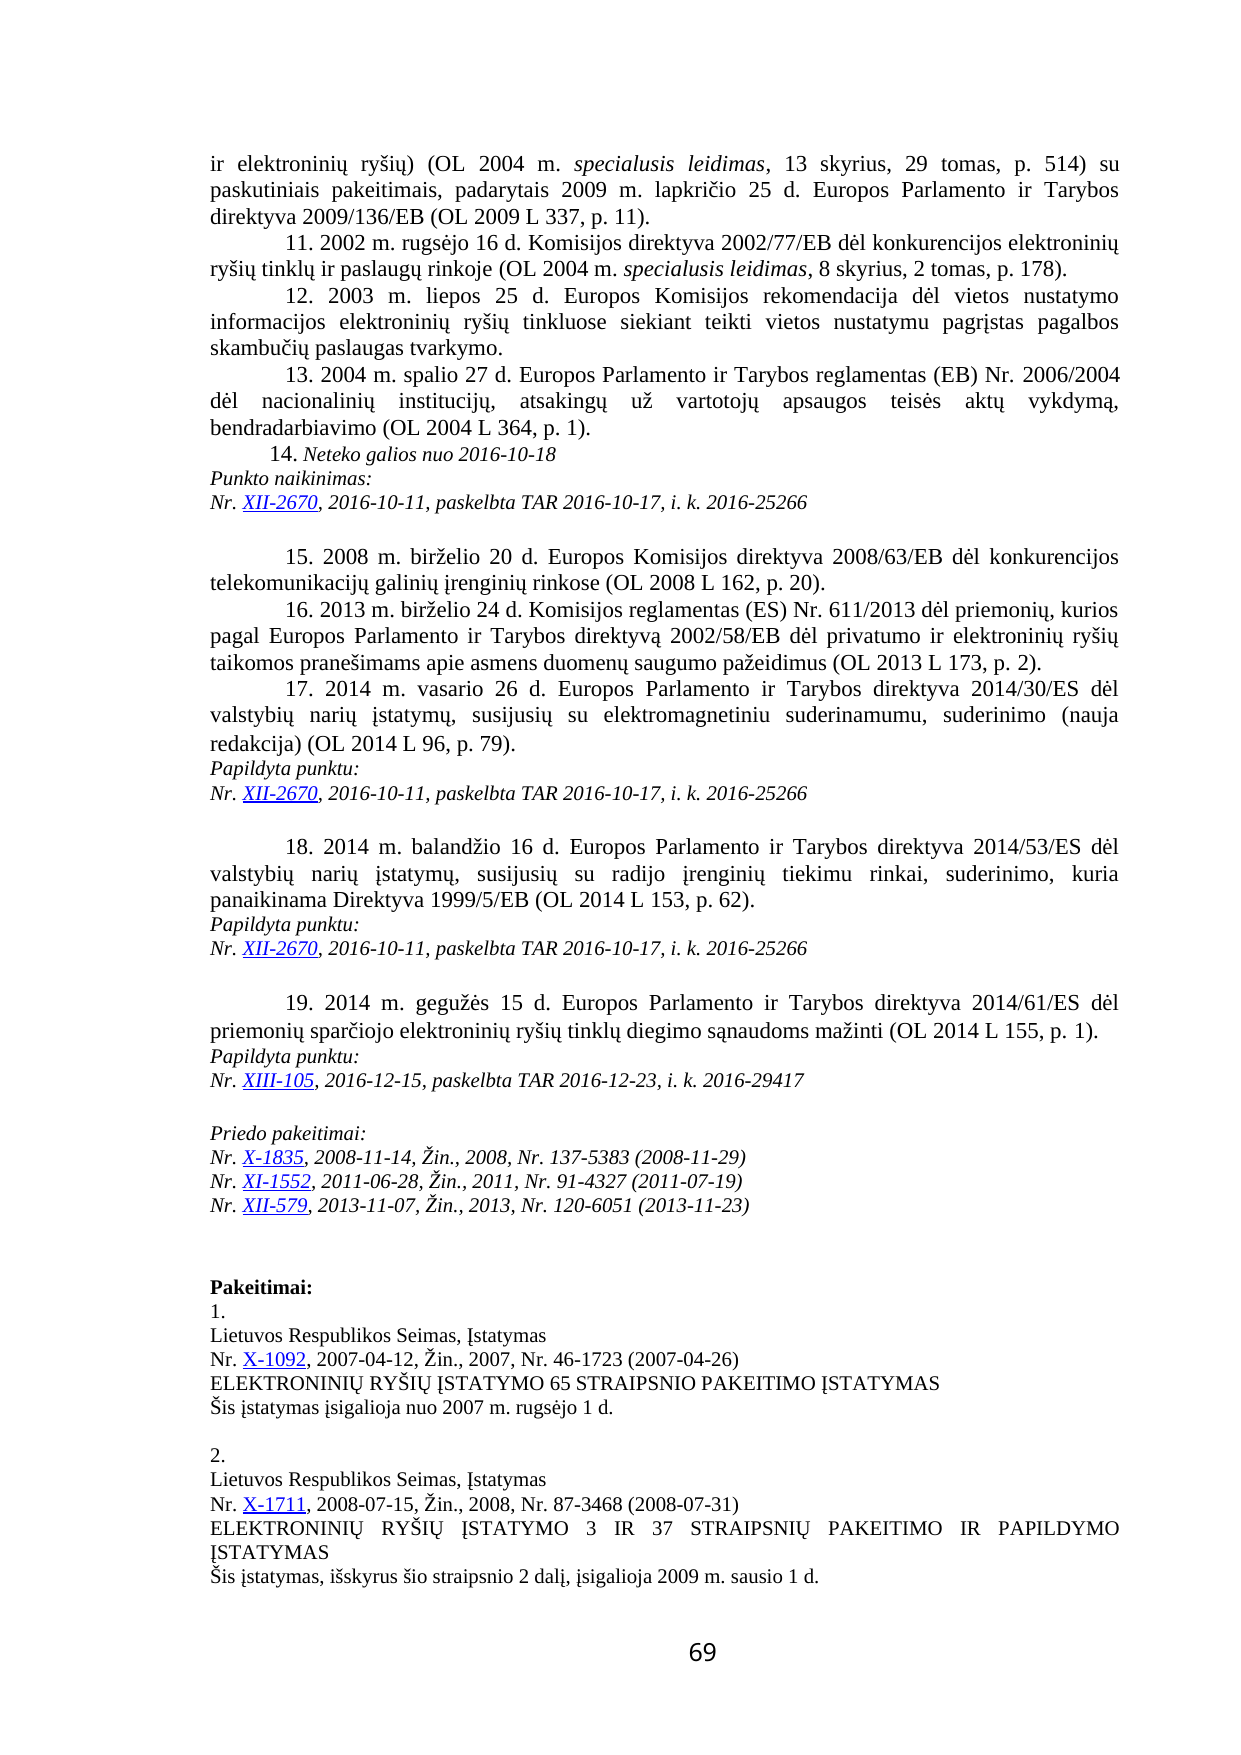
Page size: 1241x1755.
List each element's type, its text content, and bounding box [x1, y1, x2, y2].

text Nr. X-1092, 2007-04-12, Žin., 2007, Nr. 46-1723 (2007-04-26) [210, 1347, 1120, 1371]
text Nr. XII-579, 2013-11-07, Žin., 2013, Nr. 120-6051 (2013-11-23) [210, 1193, 1120, 1217]
text Nr. XI-1552, 2011-06-28, Žin., 2011, Nr. 91-4327 (2011-07-19) [210, 1169, 1120, 1193]
text Punkto naikinimas: [210, 466, 1120, 490]
text Papildyta punktu: [210, 912, 1120, 936]
text Nr. XII-2670, 2016-10-11, paskelbta TAR 2016-10-17, i. k. 2016-25266 [210, 490, 1120, 514]
text Nr. XII-2670, 2016-10-11, paskelbta TAR 2016-10-17, i. k. 2016-25266 [210, 780, 1120, 804]
text 16. 2013 m. birželio 24 d. Komisijos reglamentas (ES) Nr. 611/2013 dėl priemonių, kurios pagal Europos Parlamento ir Tarybos direktyvą 2002/58/EB dėl privatumo ir elektroninių ryšių taikomos pranešimams apie asmens duomenų saugumo pažeidimus (OL 2013 L 173, p. 2). [210, 596, 1120, 675]
text ELEKTRONINIŲ RYŠIŲ ĮSTATYMO 3 IR 37 STRAIPSNIŲ PAKEITIMO IR PAPILDYMO ĮSTATYMAS [210, 1516, 1120, 1564]
text Papildyta punktu: [210, 1044, 1120, 1068]
text Priedo pakeitimai: [210, 1121, 1120, 1145]
text 1. [210, 1299, 1120, 1323]
text Nr. X-1711, 2008-07-15, Žin., 2008, Nr. 87-3468 (2008-07-31) [210, 1491, 1120, 1516]
text 13. 2004 m. spalio 27 d. Europos Parlamento ir Tarybos reglamentas (EB) Nr. 2006/2004 dėl nacionalinių institucijų, atsakingų už vartotojų apsaugos teisės aktų vykdymą, bendradarbiavimo (OL 2004 L 364, p. 1). [210, 361, 1120, 440]
text Nr. XII-2670, 2016-10-11, paskelbta TAR 2016-10-17, i. k. 2016-25266 [210, 936, 1120, 960]
text Lietuvos Respublikos Seimas, Įstatymas [210, 1467, 1120, 1491]
text 2. [210, 1443, 1120, 1467]
text Papildyta punktu: [210, 756, 1120, 780]
text Nr. X-1835, 2008-11-14, Žin., 2008, Nr. 137-5383 (2008-11-29) [210, 1145, 1120, 1169]
text ELEKTRONINIŲ RYŠIŲ ĮSTATYMO 65 STRAIPSNIO PAKEITIMO ĮSTATYMAS [210, 1371, 1120, 1395]
text Nr. XIII-105, 2016-12-15, paskelbta TAR 2016-12-23, i. k. 2016-29417 [210, 1068, 1120, 1092]
text Šis įstatymas, išskyrus šio straipsnio 2 dalį, įsigalioja 2009 m. sausio 1 d. [210, 1564, 1120, 1588]
text Pakeitimai: [210, 1275, 1120, 1299]
text 11. 2002 m. rugsėjo 16 d. Komisijos direktyva 2002/77/EB dėl konkurencijos elektroninių ryšių tinklų ir paslaugų rinkoje (OL 2004 m. specialusis leidimas, 8 skyrius, 2 tomas, p. 178). [210, 229, 1120, 282]
text 12. 2003 m. liepos 25 d. Europos Komisijos rekomendacija dėl vietos nustatymo informacijos elektroninių ryšių tinkluose siekiant teikti vietos nustatymu pagrįstas pagalbos skambučių paslaugas tvarkymo. [210, 282, 1120, 361]
text 15. 2008 m. birželio 20 d. Europos Komisijos direktyva 2008/63/EB dėl konkurencijos telekomunikacijų galinių įrenginių rinkose (OL 2008 L 162, p. 20). [210, 543, 1120, 596]
text 14. Neteko galios nuo 2016-10-18 [210, 440, 1120, 466]
text 18. 2014 m. balandžio 16 d. Europos Parlamento ir Tarybos direktyva 2014/53/ES dėl valstybių narių įstatymų, susijusių su radijo įrenginių tiekimu rinkai, suderinimo, kuria panaikinama Direktyva 1999/5/EB (OL 2014 L 153, p. 62). [210, 833, 1120, 912]
text Šis įstatymas įsigalioja nuo 2007 m. rugsėjo 1 d. [210, 1395, 1120, 1419]
text 17. 2014 m. vasario 26 d. Europos Parlamento ir Tarybos direktyva 2014/30/ES dėl valstybių narių įstatymų, susijusių su elektromagnetiniu suderinamumu, suderinimo (nauja redakcija) (OL 2014 L 96, p. 79). [210, 675, 1120, 756]
text Lietuvos Respublikos Seimas, Įstatymas [210, 1323, 1120, 1347]
text 19. 2014 m. gegužės 15 d. Europos Parlamento ir Tarybos direktyva 2014/61/ES dėl priemonių sparčiojo elektroninių ryšių tinklų diegimo sąnaudoms mažinti (OL 2014 L 155, p. 1). [210, 989, 1120, 1044]
text ir elektroninių ryšių) (OL 2004 m. specialusis leidimas, 13 skyrius, 29 tomas, p. 514) su paskutiniais pakeitimais, padarytais 2009 m. lapkričio 25 d. Europos Parlamento ir Tarybos direktyva 2009/136/EB (OL 2009 L 337, p. 11). [210, 150, 1120, 229]
